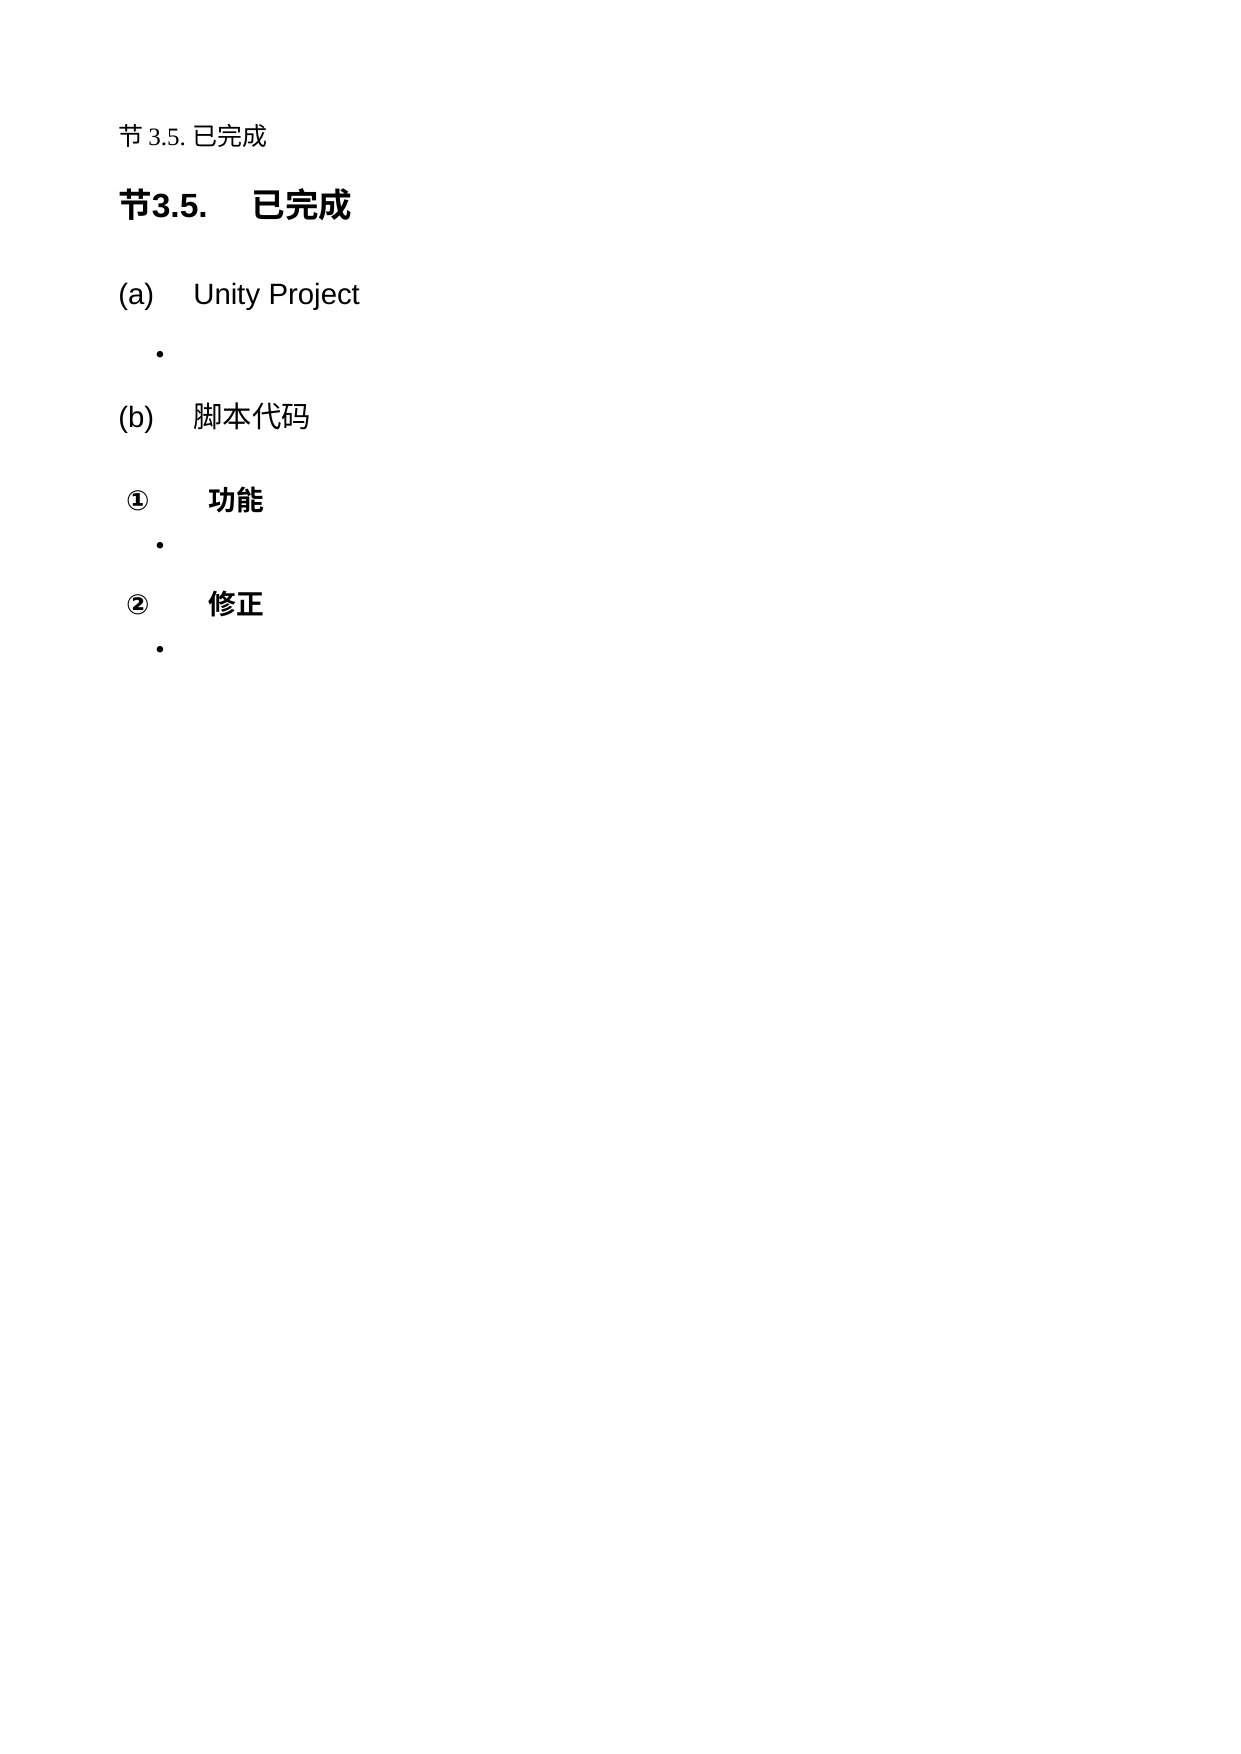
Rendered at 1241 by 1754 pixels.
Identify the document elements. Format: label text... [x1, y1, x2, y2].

subtitle 已完成 [118, 182, 1122, 227]
subtitle Unity Project [118, 277, 1122, 311]
subtitle 功能 [118, 481, 1122, 519]
subtitle 修正 [118, 585, 1122, 623]
subtitle 脚本代码 [118, 396, 1122, 436]
